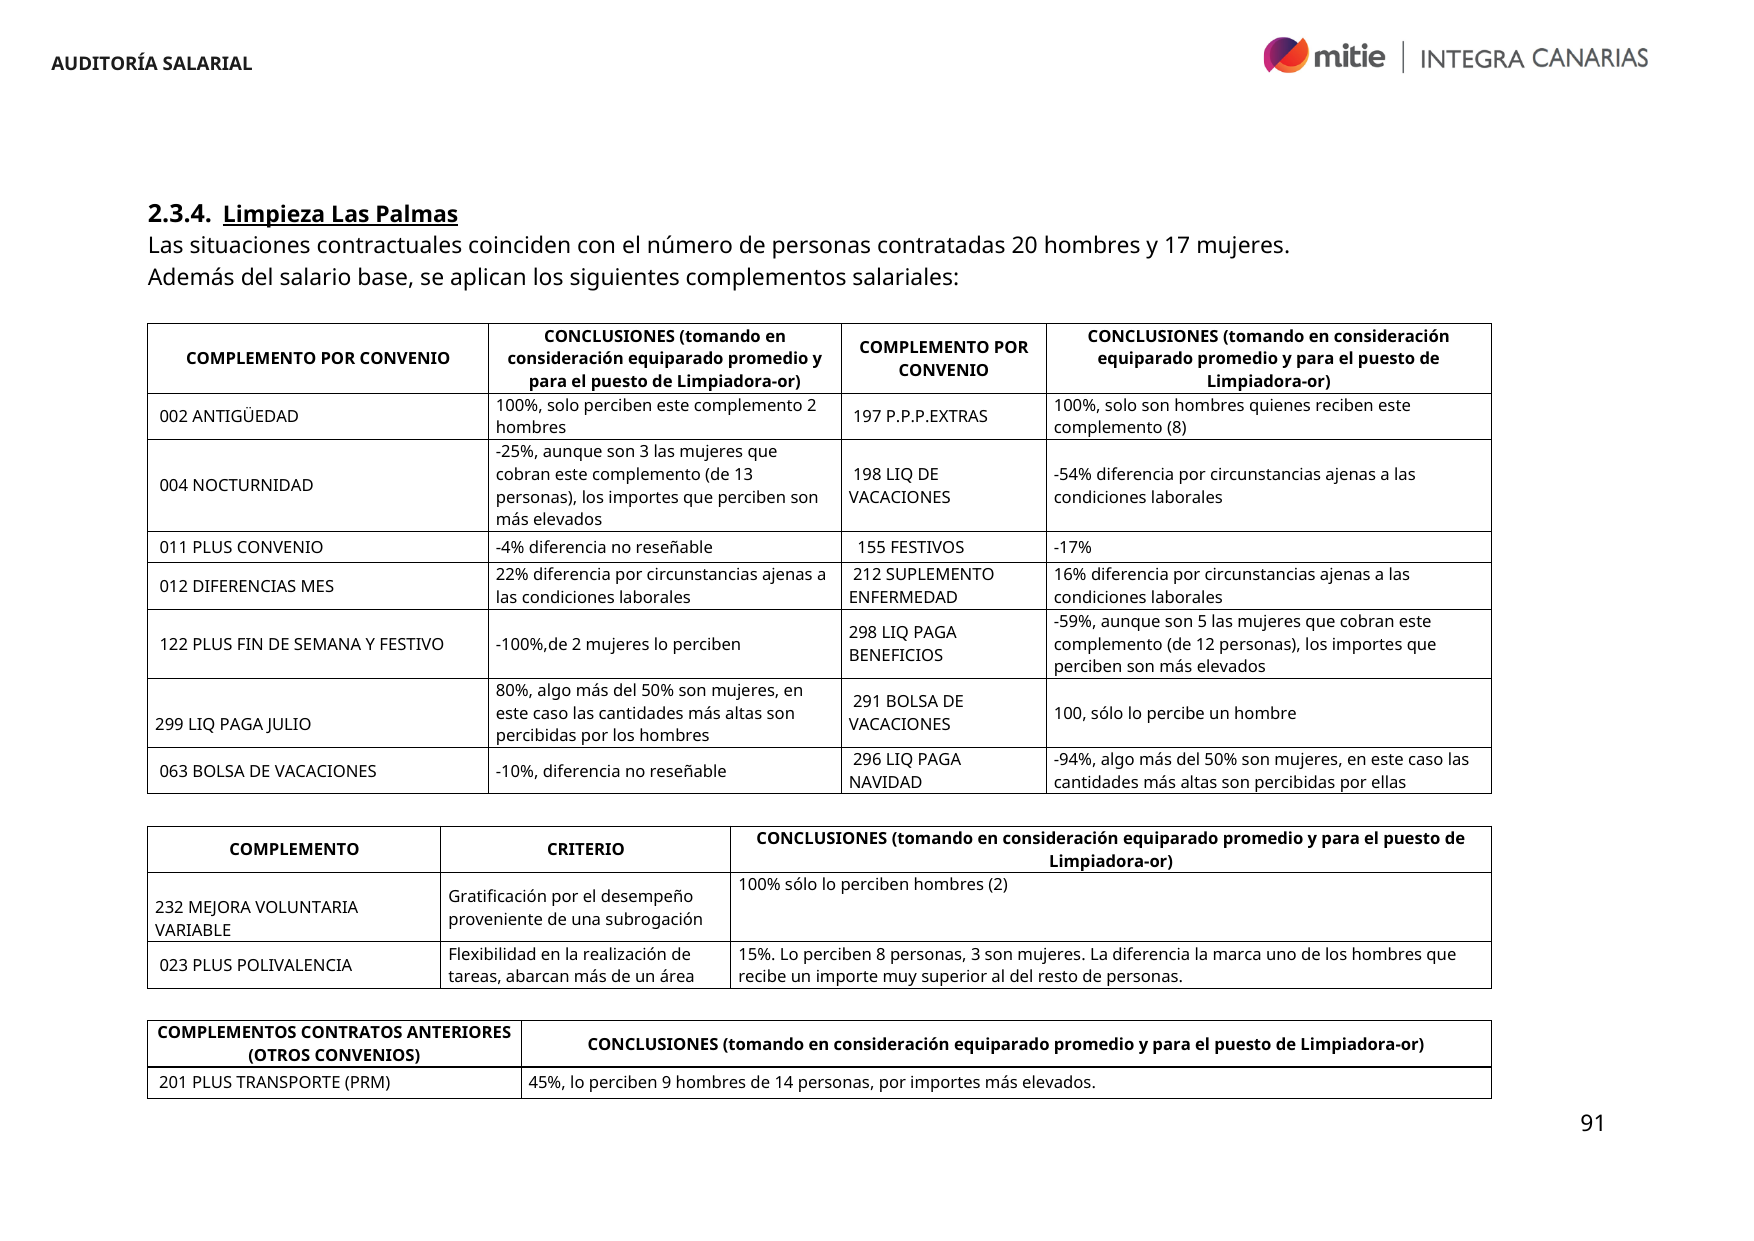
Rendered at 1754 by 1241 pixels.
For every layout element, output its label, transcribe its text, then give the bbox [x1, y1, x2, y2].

table_cell -54% diferencia por circunstancias ajenas a las condiciones laborales [1047, 440, 1491, 531]
table_header COMPLEMENTO POR CONVENIO [842, 324, 1046, 392]
table_cell 004 NOCTURNIDAD [148, 440, 488, 531]
table_cell 299 LIQ PAGA JULIO [148, 679, 488, 747]
table_header CONCLUSIONES (tomando en consideración equiparado promedio y para el puesto de Limpiadora-or) [731, 827, 1491, 872]
text Además del salario base, se aplican los siguientes complementos salariales: [148, 261, 1606, 292]
table_header COMPLEMENTO POR CONVENIO [148, 324, 488, 392]
table_cell 291 BOLSA DE VACACIONES [842, 679, 1046, 747]
table_cell 212 SUPLEMENTO ENFERMEDAD [842, 563, 1046, 608]
table_cell 15%. Lo perciben 8 personas, 3 son mujeres. La diferencia la marca uno de los hombres que recibe un importe muy superior al del resto de personas. [731, 942, 1491, 988]
table_cell 16% diferencia por circunstancias ajenas a las condiciones laborales [1047, 563, 1491, 608]
table_cell -10%, diferencia no reseñable [489, 748, 841, 793]
table_header CRITERIO [441, 827, 730, 872]
table_header CONCLUSIONES (tomando en consideración equiparado promedio y para el puesto de Limpiadora-or) [1047, 324, 1491, 392]
table_cell 197 P.P.P.EXTRAS [842, 394, 1046, 439]
table_cell 155 FESTIVOS [842, 532, 1046, 562]
table_cell -59%, aunque son 5 las mujeres que cobran este complemento (de 12 personas), los importes que perciben son más elevados [1047, 610, 1491, 678]
table_cell 100% sólo lo perciben hombres (2) [731, 873, 1491, 941]
table_cell -94%, algo más del 50% son mujeres, en este caso las cantidades más altas son percibidas por ellas [1047, 748, 1491, 793]
table_cell 22% diferencia por circunstancias ajenas a las condiciones laborales [489, 563, 841, 608]
table_cell 201 PLUS TRANSPORTE (PRM) [148, 1068, 521, 1098]
table_cell 100%, solo perciben este complemento 2 hombres [489, 394, 841, 439]
table_cell 002 ANTIGÜEDAD [148, 394, 488, 439]
table_header CONCLUSIONES (tomando en consideración equiparado promedio y para el puesto de Limpiadora-or) [522, 1021, 1491, 1066]
table_header COMPLEMENTO [148, 827, 440, 872]
table_cell 063 BOLSA DE VACACIONES [148, 748, 488, 793]
table_cell -4% diferencia no reseñable [489, 532, 841, 562]
table_cell -25%, aunque son 3 las mujeres que cobran este complemento (de 13 personas), los importes que perciben son más elevados [489, 440, 841, 531]
list Limpieza Las Palmas [148, 195, 1606, 229]
table_cell 023 PLUS POLIVALENCIA [148, 942, 440, 988]
table_cell Flexibilidad en la realización de tareas, abarcan más de un área [441, 942, 730, 988]
table_header CONCLUSIONES (tomando en consideración equiparado promedio y para el puesto de Limpiadora-or) [489, 324, 841, 392]
table_cell 100%, solo son hombres quienes reciben este complemento (8) [1047, 394, 1491, 439]
table_cell 100, sólo lo percibe un hombre [1047, 679, 1491, 747]
table_cell 296 LIQ PAGA NAVIDAD [842, 748, 1046, 793]
text Las situaciones contractuales coinciden con el número de personas contratadas 20 hombres y 17 mujeres. [148, 229, 1606, 261]
table_cell 45%, lo perciben 9 hombres de 14 personas, por importes más elevados. [522, 1068, 1491, 1098]
table_cell Gratificación por el desempeño proveniente de una subrogación [441, 873, 730, 941]
table_cell 232 MEJORA VOLUNTARIA VARIABLE [148, 873, 440, 941]
table_cell -17% [1047, 532, 1491, 562]
table_cell 198 LIQ DE VACACIONES [842, 440, 1046, 531]
table_cell 122 PLUS FIN DE SEMANA Y FESTIVO [148, 610, 488, 678]
table_cell 012 DIFERENCIAS MES [148, 563, 488, 608]
table_cell -100%,de 2 mujeres lo perciben [489, 610, 841, 678]
table_cell 80%, algo más del 50% son mujeres, en este caso las cantidades más altas son percibidas por los hombres [489, 679, 841, 747]
table_header COMPLEMENTOS CONTRATOS ANTERIORES (OTROS CONVENIOS) [148, 1021, 521, 1066]
table_cell 298 LIQ PAGA BENEFICIOS [842, 610, 1046, 678]
table_cell 011 PLUS CONVENIO [148, 532, 488, 562]
